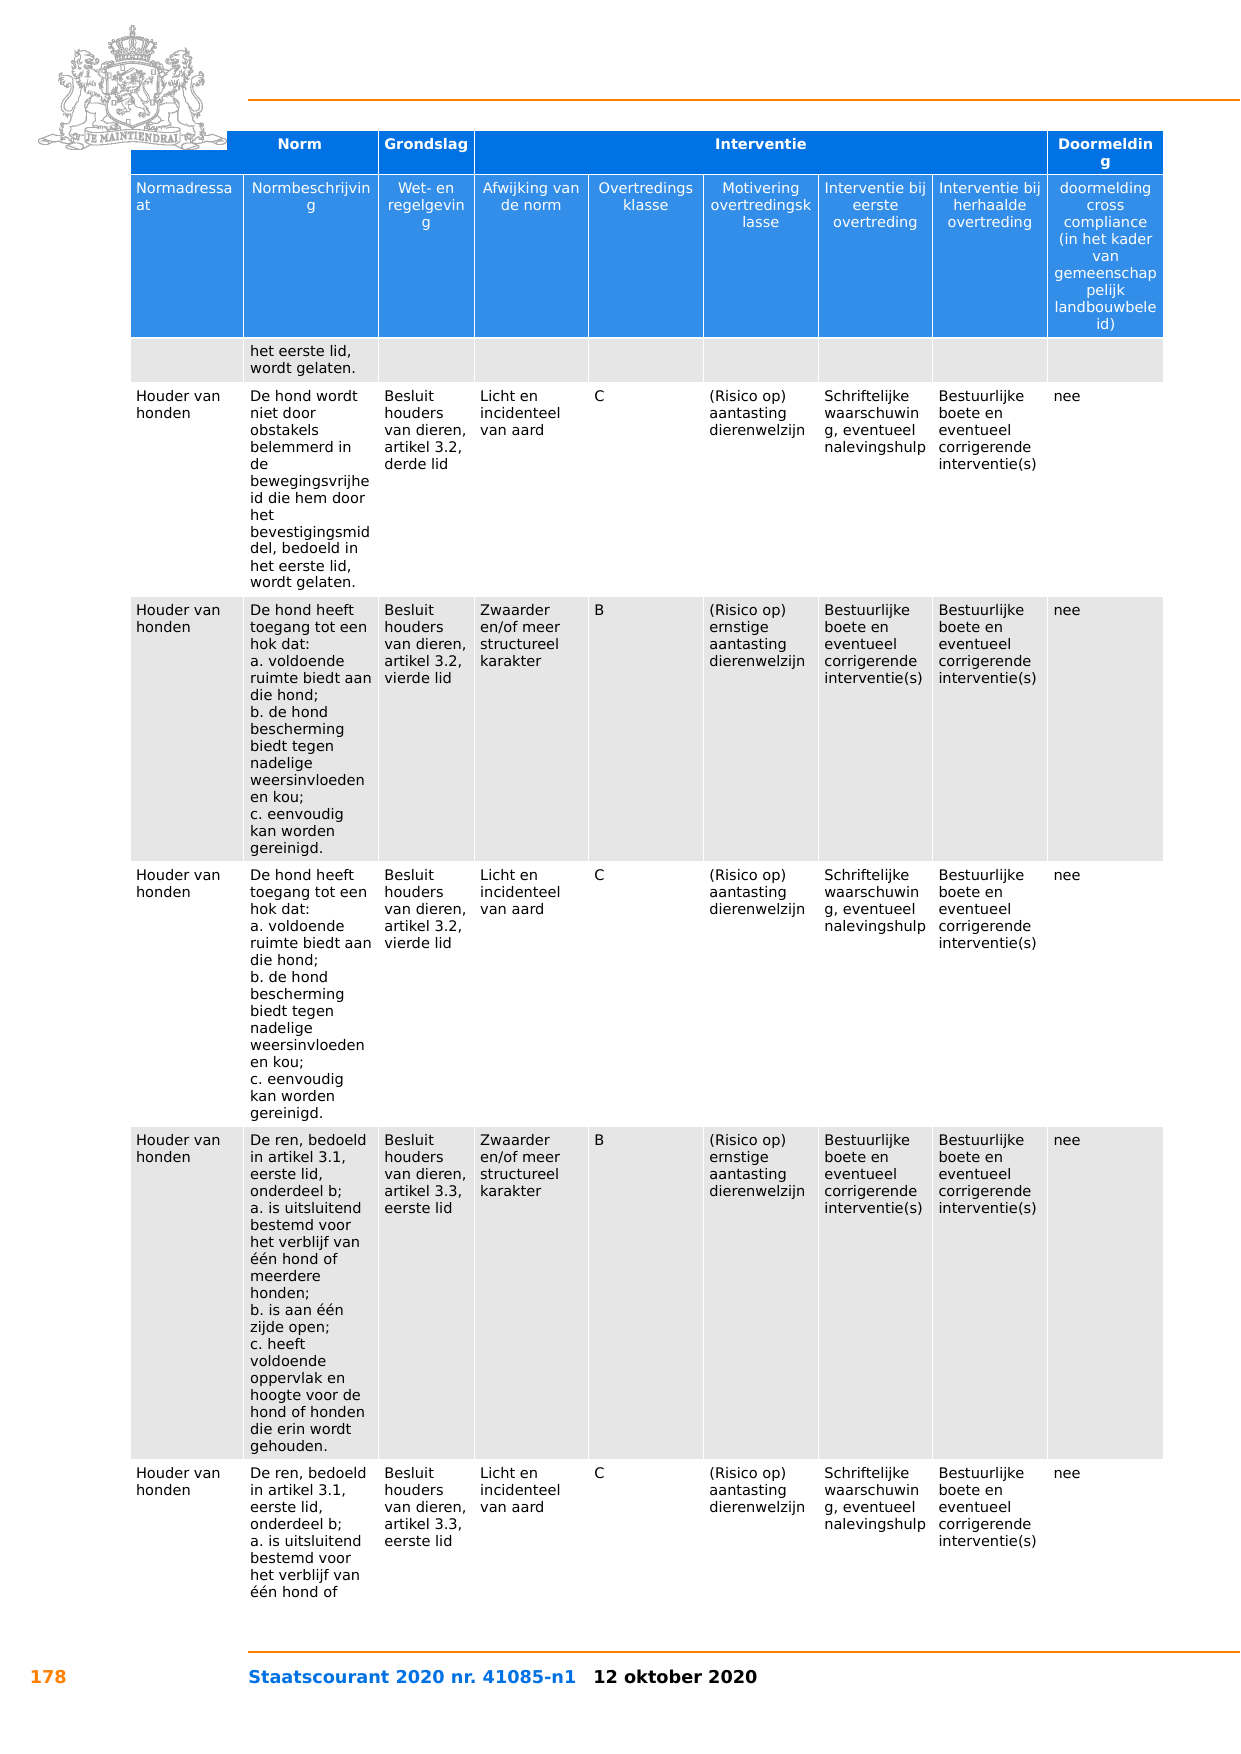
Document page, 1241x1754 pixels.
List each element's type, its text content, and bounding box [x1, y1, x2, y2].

table_header Grondslag [379, 131, 474, 174]
table_cell nee [1048, 1460, 1163, 1606]
table_cell De ren, bedoeld in artikel 3.1, eerste lid, onderdeel b; a. is uitsluitend bestemd voor het verblijf van één hond of meerdere honden; b. is aan één zijde open; c. heeft voldoende oppervlak en hoogte voor de hond of honden die erin wordt gehouden. [244, 1127, 378, 1459]
table_cell nee [1048, 862, 1163, 1126]
table_header Norm [131, 131, 378, 174]
table_cell Besluit houders van dieren, artikel 3.2, vierde lid [379, 597, 474, 861]
table_cell Bestuurlijke boete en eventueel corrigerende interventie(s) [933, 1127, 1047, 1459]
table_cell Bestuurlijke boete en eventueel corrigerende interventie(s) [933, 1460, 1047, 1606]
table_cell Houder van honden [131, 1460, 243, 1606]
table_cell C [589, 862, 703, 1126]
table_cell Besluit houders van dieren, artikel 3.2, vierde lid [379, 862, 474, 1126]
table_cell Bestuurlijke boete en eventueel corrigerende interventie(s) [933, 597, 1047, 861]
table_cell Schriftelijke waarschuwing, eventueel nalevingshulp [819, 862, 932, 1126]
table_cell Zwaarder en/of meer structureel karakter [475, 1127, 588, 1459]
table_cell [379, 339, 474, 382]
table_cell (Risico op) aantasting dierenwelzijn [704, 862, 818, 1126]
table_cell [819, 339, 932, 382]
table_cell Licht en incidenteel van aard [475, 1460, 588, 1606]
table_cell Interventie bij eerste overtreding [819, 175, 932, 337]
table_cell De hond heeft toegang tot een hok dat: a. voldoende ruimte biedt aan die hond; b. de hond bescherming biedt tegen nadelige weersinvloeden en kou; c. eenvoudig kan worden gereinigd. [244, 862, 378, 1126]
table_cell [1048, 339, 1163, 382]
table_cell nee [1048, 1127, 1163, 1459]
table_cell Wet- en regelgeving [379, 175, 474, 337]
table_cell C [589, 383, 703, 596]
table_cell nee [1048, 597, 1163, 861]
table_cell C [589, 1460, 703, 1606]
table_cell Schriftelijke waarschuwing, eventueel nalevingshulp [819, 1460, 932, 1606]
table_cell Besluit houders van dieren, artikel 3.2, derde lid [379, 383, 474, 596]
table_cell Besluit houders van dieren, artikel 3.3, eerste lid [379, 1460, 474, 1606]
table_cell Besluit houders van dieren, artikel 3.3, eerste lid [379, 1127, 474, 1459]
table_cell Bestuurlijke boete en eventueel corrigerende interventie(s) [933, 862, 1047, 1126]
table_cell doormelding cross compliance (in het kader van gemeenschappelijk landbouwbeleid) [1048, 175, 1163, 337]
table_header Doormelding [1048, 131, 1163, 174]
table_cell B [589, 597, 703, 861]
table_cell (Risico op) ernstige aantasting dierenwelzijn [704, 597, 818, 861]
table_cell Licht en incidenteel van aard [475, 383, 588, 596]
table_cell Normadressaat [131, 175, 243, 337]
table_cell Afwijking van de norm [475, 175, 588, 337]
table_cell Normbeschrijving [244, 175, 378, 337]
table_cell Houder van honden [131, 1127, 243, 1459]
table_cell Bestuurlijke boete en eventueel corrigerende interventie(s) [933, 383, 1047, 596]
table_cell De hond wordt niet door obstakels belemmerd in de bewegingsvrijheid die hem door het bevestigingsmiddel, bedoeld in het eerste lid, wordt gelaten. [244, 383, 378, 596]
table_cell Zwaarder en/of meer structureel karakter [475, 597, 588, 861]
table_cell Interventie bij herhaalde overtreding [933, 175, 1047, 337]
table_cell het eerste lid, wordt gelaten. [244, 339, 378, 382]
table_cell Houder van honden [131, 383, 243, 596]
table_cell De hond heeft toegang tot een hok dat: a. voldoende ruimte biedt aan die hond; b. de hond bescherming biedt tegen nadelige weersinvloeden en kou; c. eenvoudig kan worden gereinigd. [244, 597, 378, 861]
table_cell nee [1048, 383, 1163, 596]
table_header Interventie [475, 131, 1047, 174]
table_cell [475, 339, 588, 382]
table_cell Schriftelijke waarschuwing, eventueel nalevingshulp [819, 383, 932, 596]
table_cell [589, 339, 703, 382]
table_cell [131, 339, 243, 382]
table_cell (Risico op) aantasting dierenwelzijn [704, 1460, 818, 1606]
table_cell Licht en incidenteel van aard [475, 862, 588, 1126]
table_cell Houder van honden [131, 862, 243, 1126]
table_cell Overtredingsklasse [589, 175, 703, 337]
table_cell Houder van honden [131, 597, 243, 861]
table_cell B [589, 1127, 703, 1459]
table_cell (Risico op) ernstige aantasting dierenwelzijn [704, 1127, 818, 1459]
table_cell [704, 339, 818, 382]
table_cell (Risico op) aantasting dierenwelzijn [704, 383, 818, 596]
picture [38, 25, 227, 150]
table_cell Bestuurlijke boete en eventueel corrigerende interventie(s) [819, 1127, 932, 1459]
table_cell [933, 339, 1047, 382]
table_cell Bestuurlijke boete en eventueel corrigerende interventie(s) [819, 597, 932, 861]
table_cell De ren, bedoeld in artikel 3.1, eerste lid, onderdeel b; a. is uitsluitend bestemd voor het verblijf van één hond of [244, 1460, 378, 1606]
table_cell Motivering overtredingsklasse [704, 175, 818, 337]
